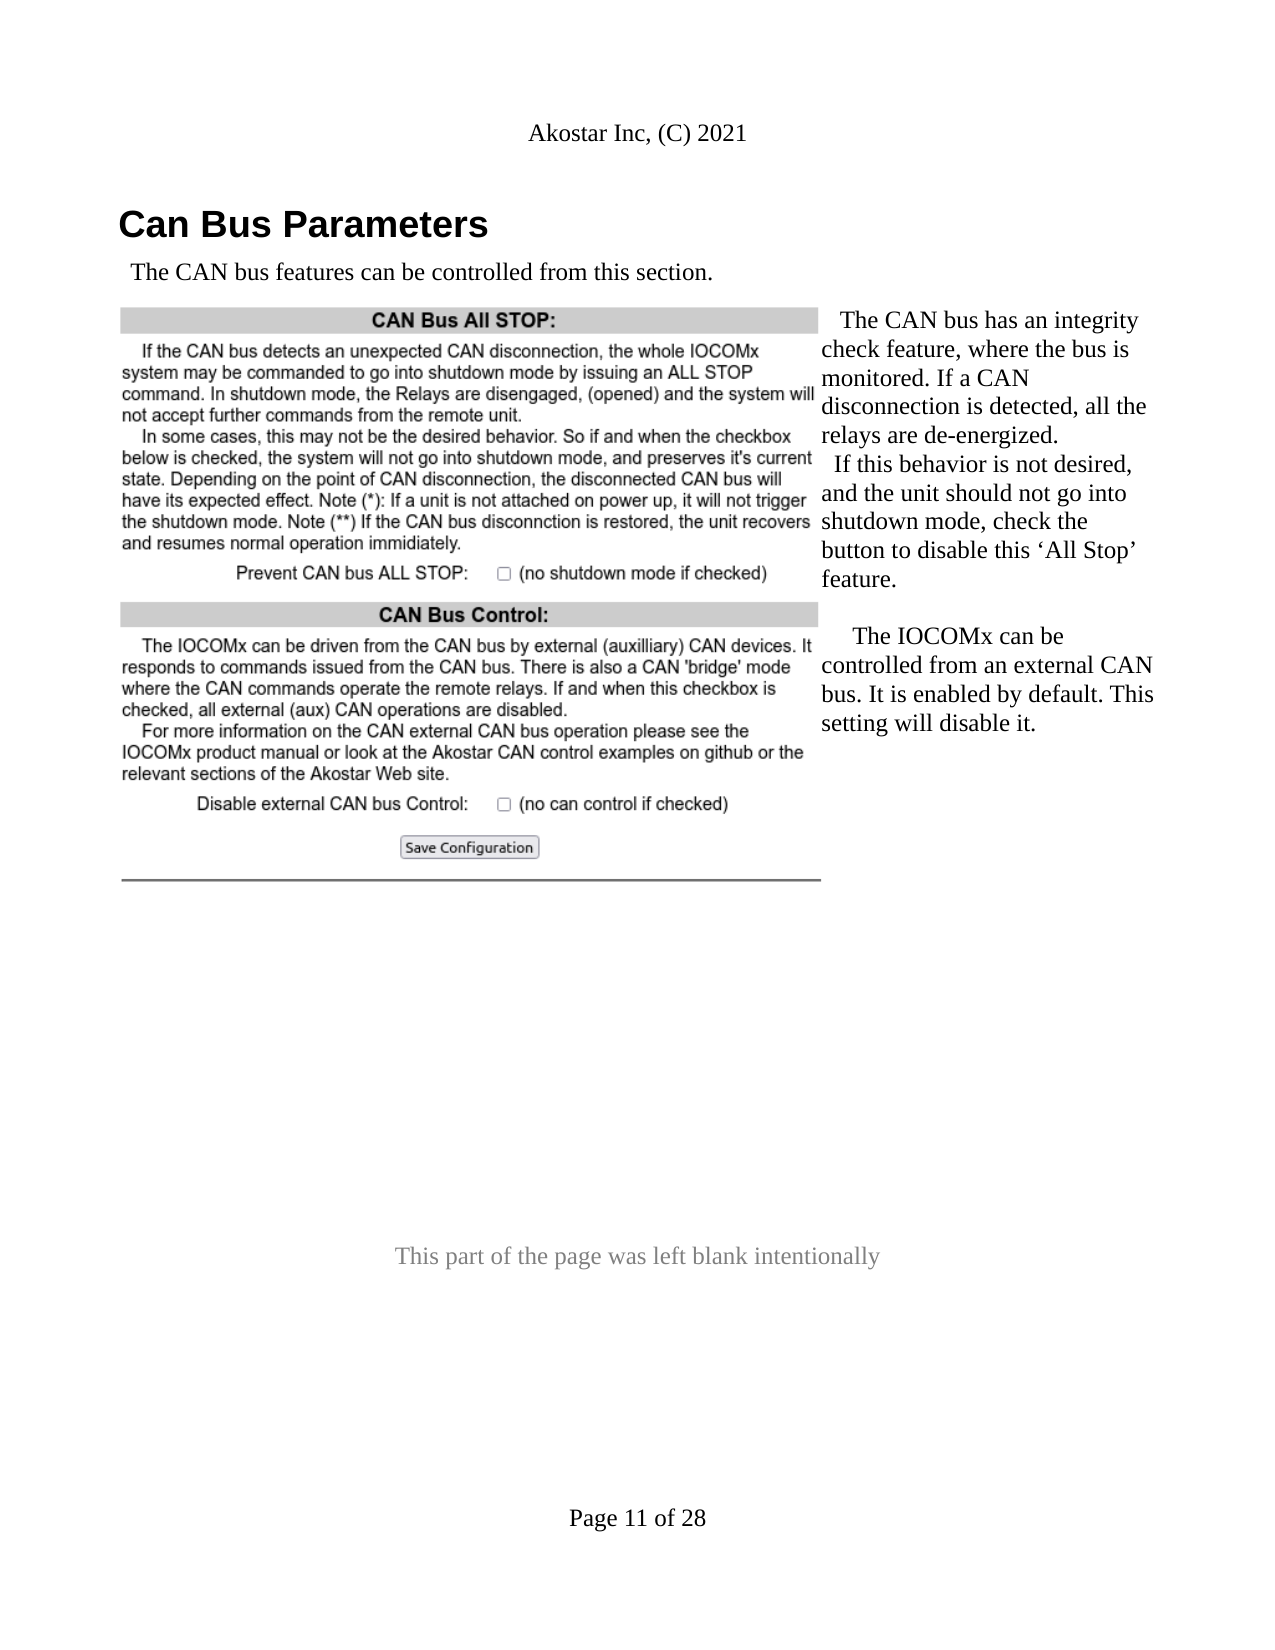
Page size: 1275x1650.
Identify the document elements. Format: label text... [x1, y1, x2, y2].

text The CAN bus features can be controlled from this section. [118, 257, 1157, 286]
text This part of the page was left blank intentionally [118, 1241, 1157, 1269]
subtitle Can Bus Parameters [118, 201, 1157, 245]
table_header The CAN bus has an integrity check feature, where the bus is monitored. If a CAN disconnection is detected, all the relays are de-energized. If this behavior is not desired, and the unit should not go into shutdown mode, check the button to disable this ‘All Stop’ feature. The IOCOMx can be controlled from an external CAN bus. It is enabled by default. This setting will disable it. [821, 305, 1157, 922]
table_header [118, 893, 821, 922]
picture [118, 305, 822, 893]
